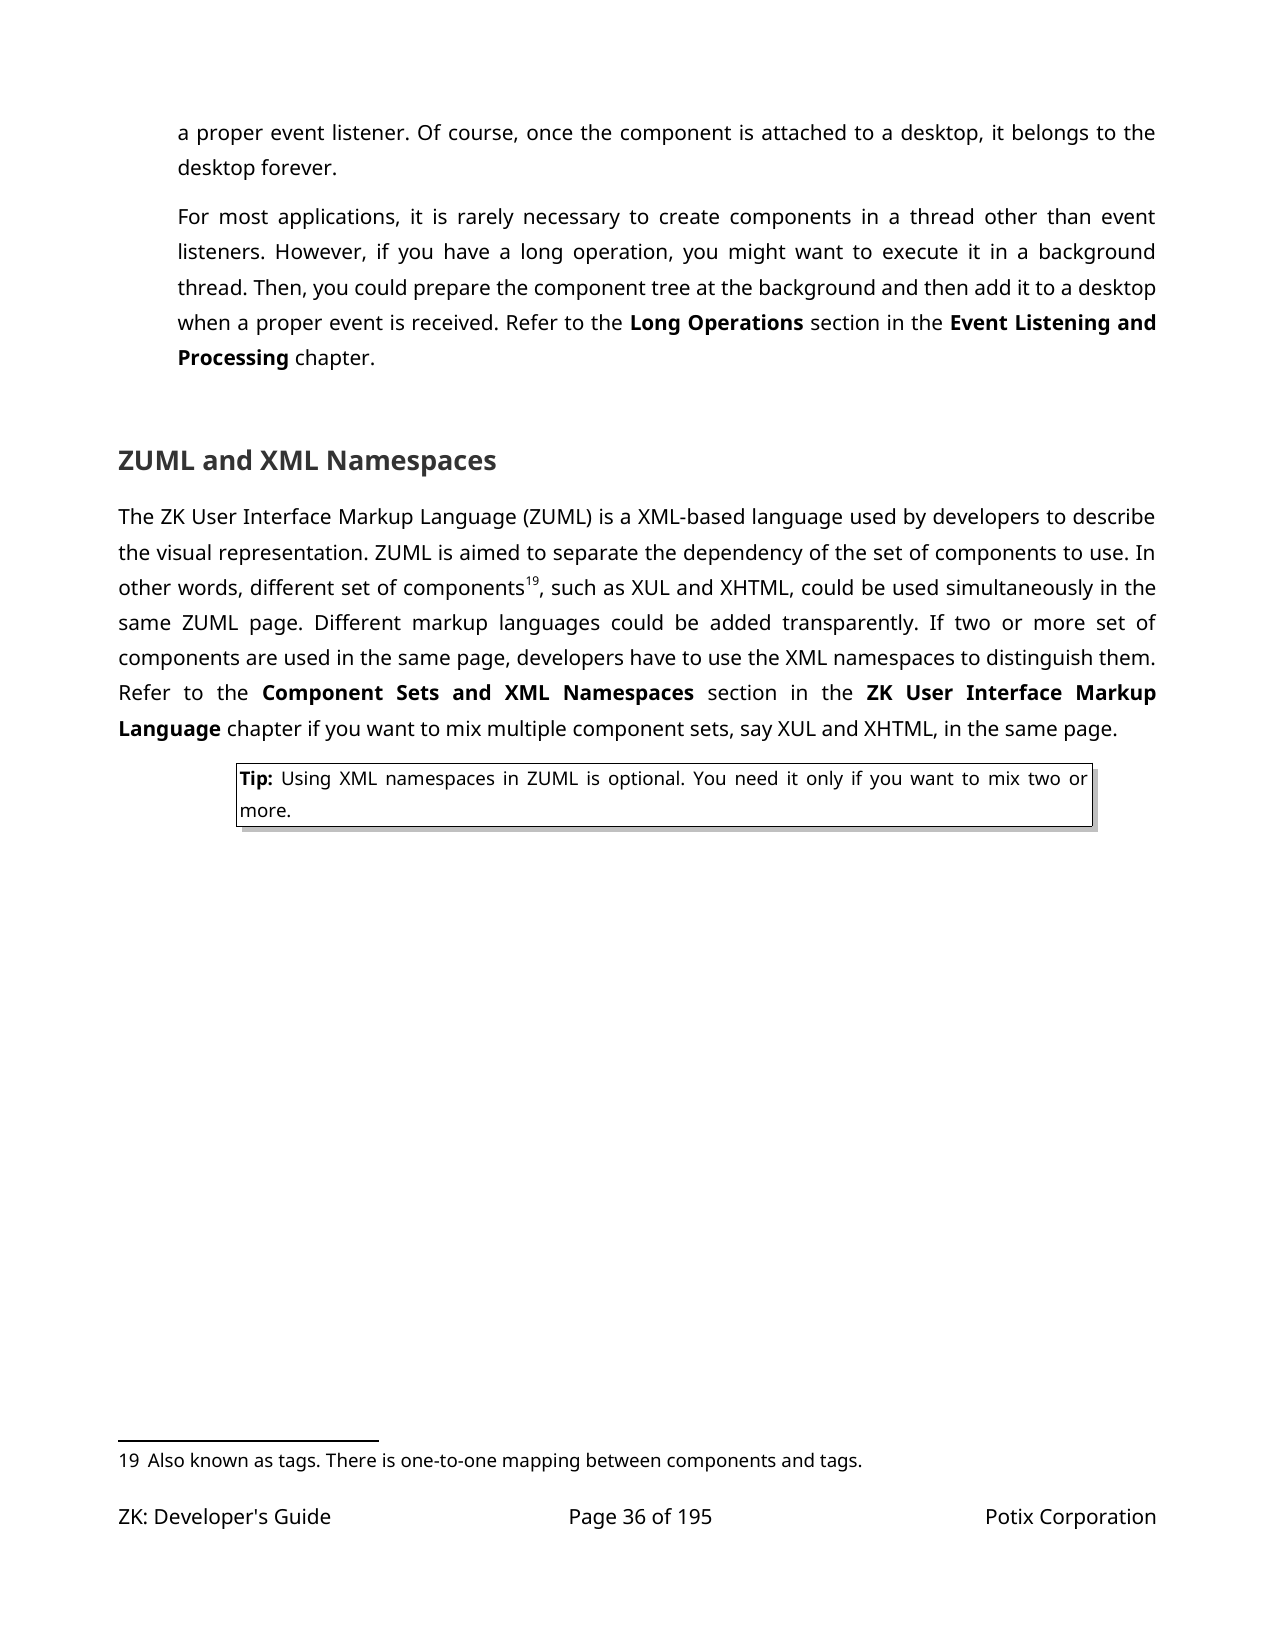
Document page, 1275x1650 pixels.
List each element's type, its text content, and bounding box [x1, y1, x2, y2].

text Tip: Using XML namespaces in ZUML is optional. You need it only if you want to mix two or more. [237, 764, 1092, 826]
text For most applications, it is rarely necessary to create components in a thread other than event listeners. However, if you have a long operation, you might want to execute it in a background thread. Then, you could prepare the component tree at the background and then add it to a desktop when a proper event is received. Refer to the Long Operations section in the Event Listening and Processing chapter. [177, 202, 1157, 371]
text a proper event listener. Of course, once the component is attached to a desktop, it belongs to the desktop forever. [177, 118, 1157, 182]
subtitle ZUML and XML Namespaces [118, 442, 1157, 479]
text The ZK User Interface Markup Language (ZUML) is a XML-based language used by developers to describe the visual representation. ZUML is aimed to separate the dependency of the set of components to use. In other words, different set of components, such as XUL and XHTML, could be used simultaneously in the same ZUML page. Different markup languages could be added transparently. If two or more set of components are used in the same page, developers have to use the XML namespaces to distinguish them. Refer to the Component Sets and XML Namespaces section in the ZK User Interface Markup Language chapter if you want to mix multiple component sets, say XUL and XHTML, in the same page. [118, 502, 1157, 742]
text Also known as tags. There is one-to-one mapping between components and tags. [118, 1447, 1157, 1473]
